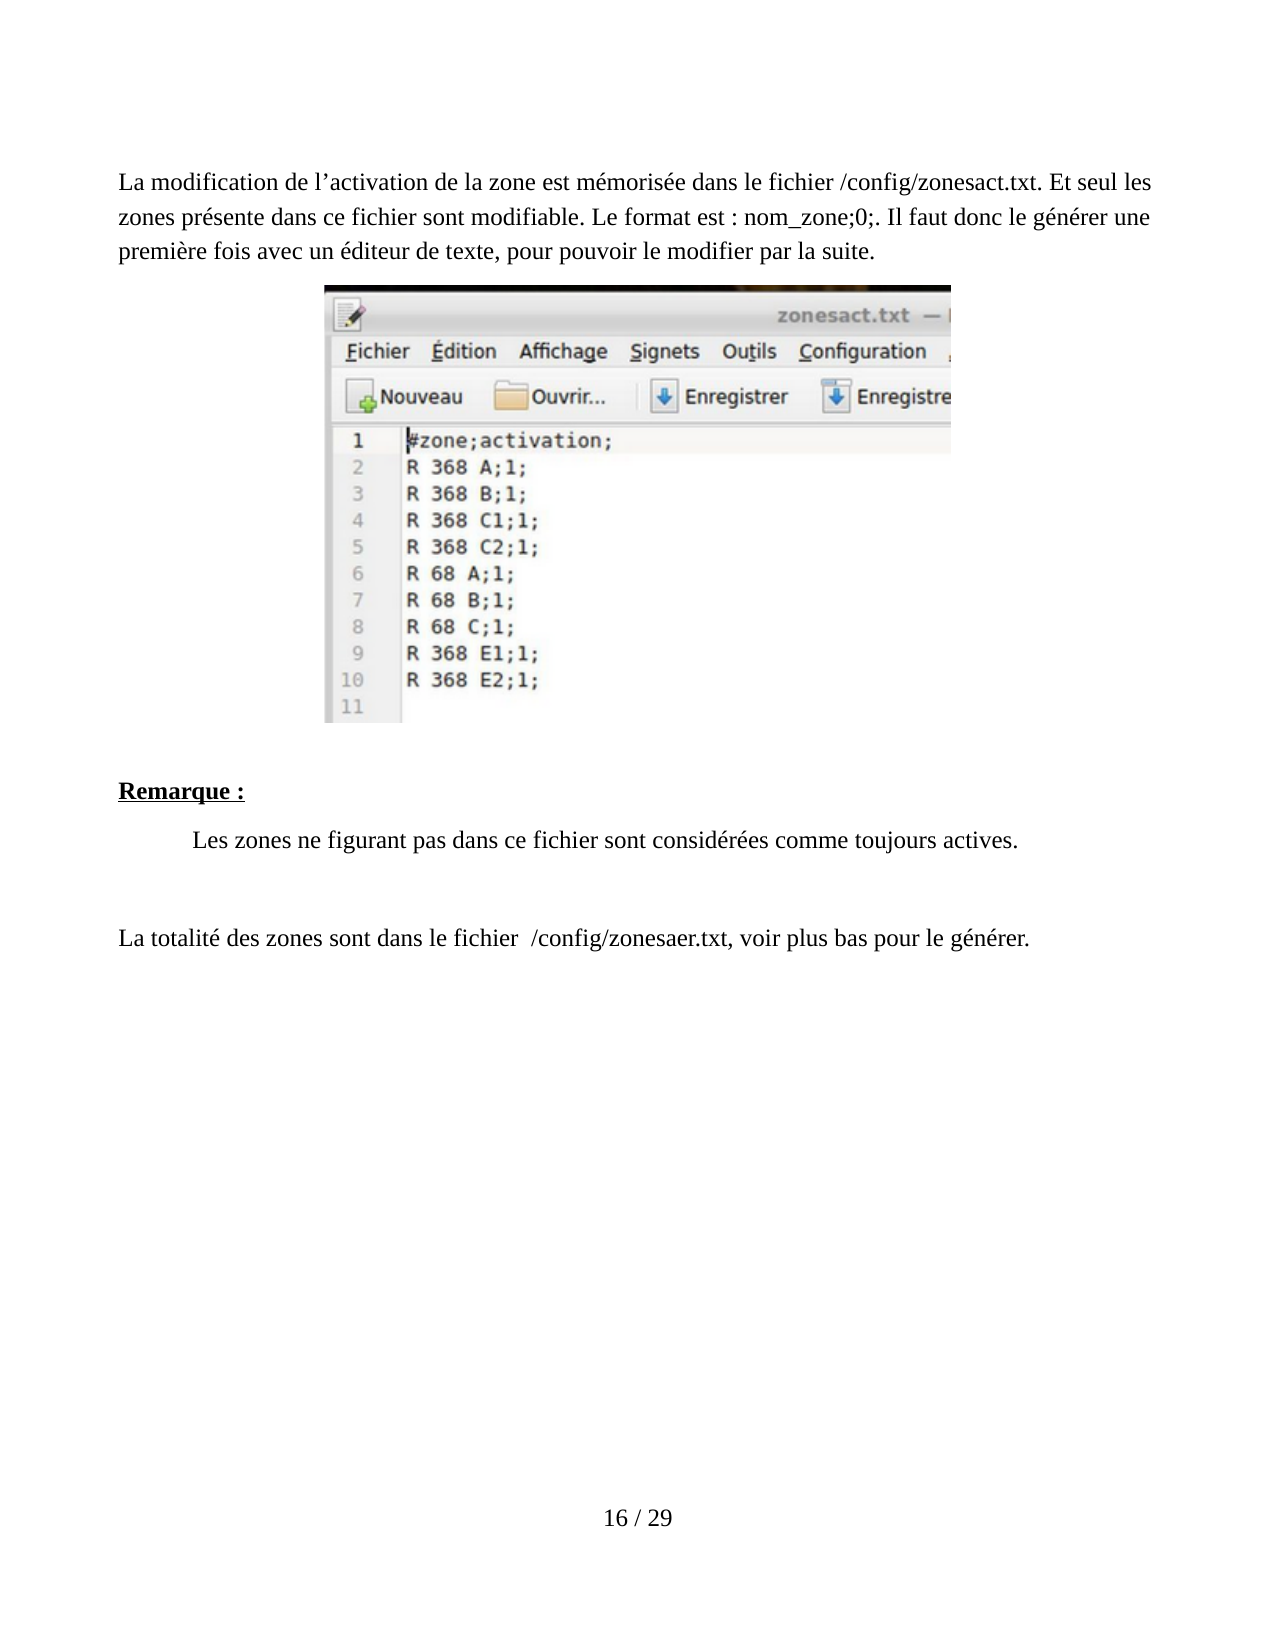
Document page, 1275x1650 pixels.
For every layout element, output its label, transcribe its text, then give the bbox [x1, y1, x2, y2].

text Les zones ne figurant pas dans ce fichier sont considérées comme toujours actives. [118, 825, 1157, 854]
text La modification de l’activation de la zone est mémorisée dans le fichier /config/zonesact.txt. Et seul les zones présente dans ce fichier sont modifiable. Le format est : nom_zone;0;. Il faut donc le générer une première fois avec un éditeur de texte, pour pouvoir le modifier par la suite. [118, 167, 1157, 265]
text La totalité des zones sont dans le fichier /config/zonesaer.txt, voir plus bas pour le générer. [118, 923, 1157, 952]
text Remarque : [118, 776, 1157, 804]
picture [324, 285, 951, 723]
